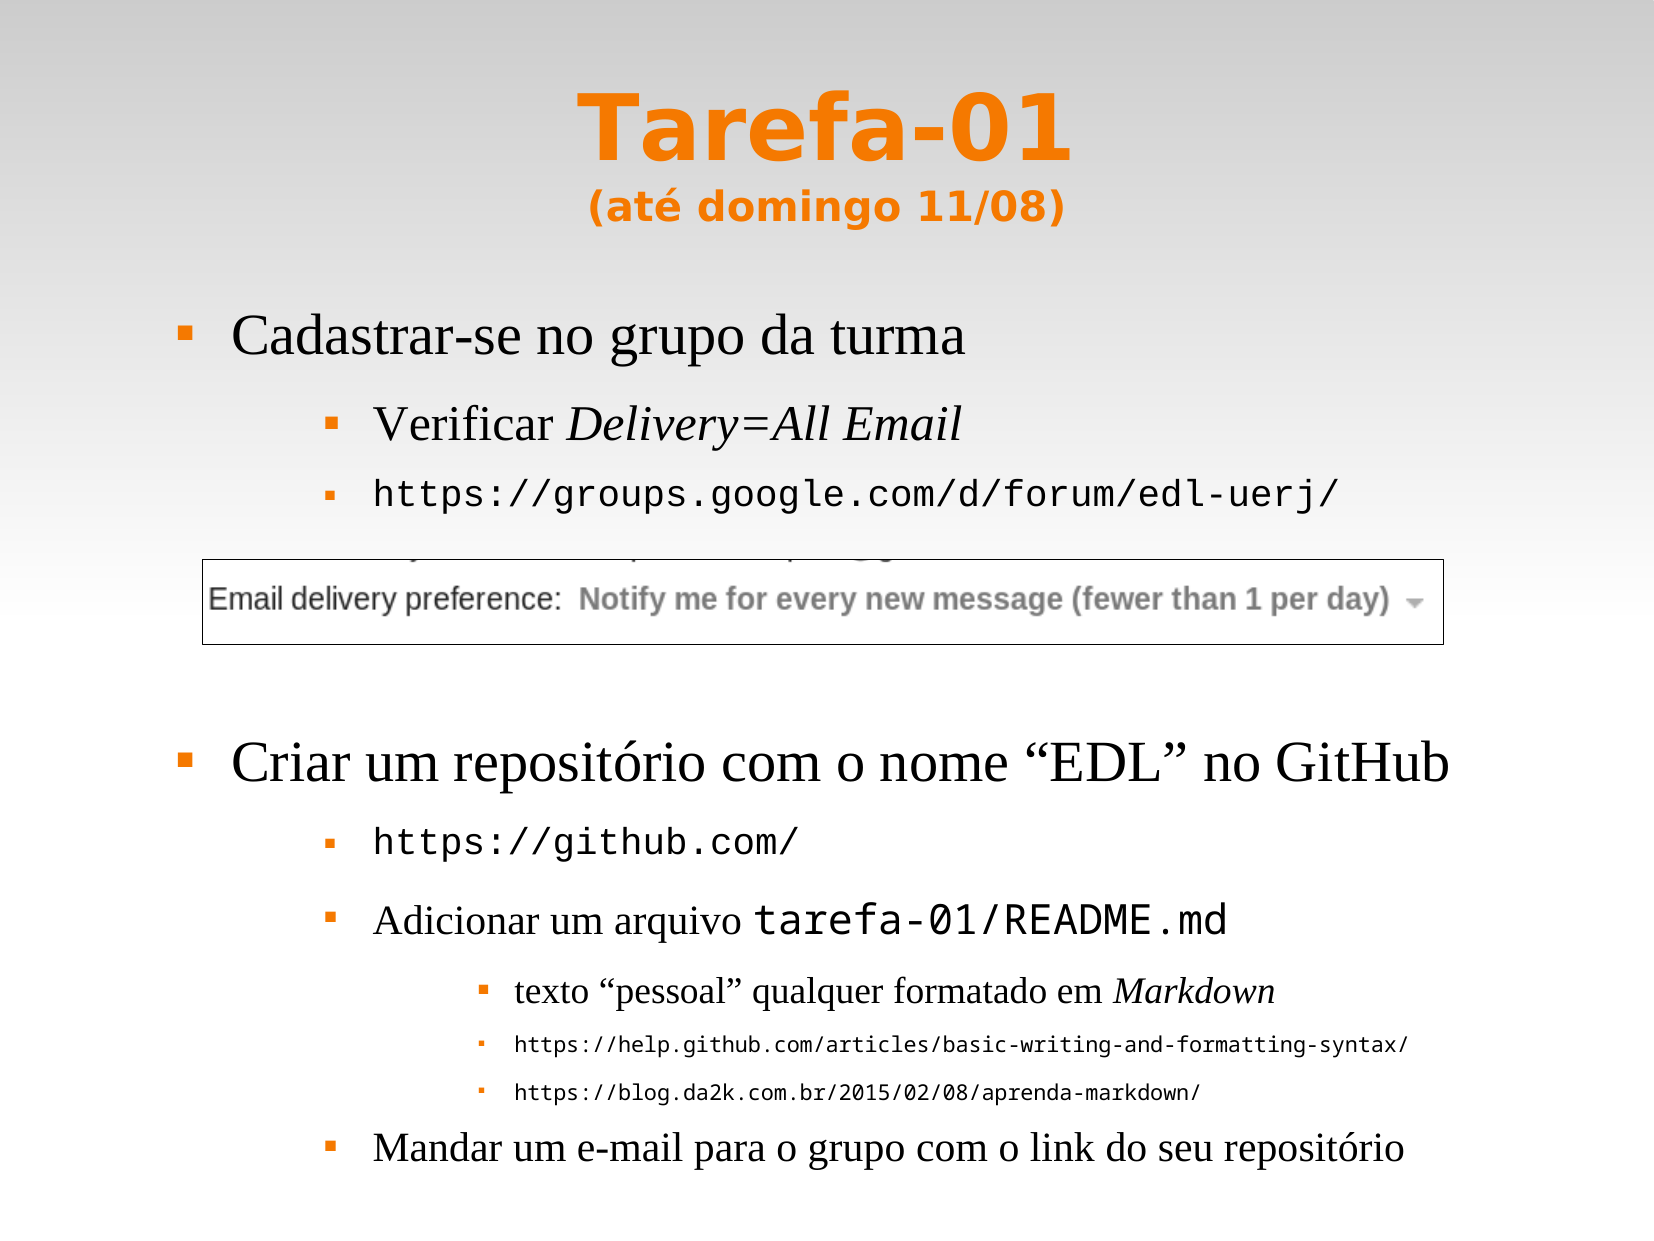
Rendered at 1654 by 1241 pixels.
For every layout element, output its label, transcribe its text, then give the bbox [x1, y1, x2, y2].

picture [202, 559, 1444, 645]
title Tarefa-01 (até domingo 11/08) [82, 49, 1571, 257]
list Cadastrar-se no grupo da turma Verificar Delivery=All Email https://groups.google.com/d/forum/edl-uerj/ Criar um repositório com o nome “EDL” no GitHub https://github.com/ Adicionar um arquivo tarefa-01/README.md texto “pessoal” qualquer formatado em Markdown https://help.github.com/articles/basic-writing-and-formatting-syntax/ https://blog.da2k.com.br/2015/02/08/aprenda-markdown/ Mandar um e-mail para o grupo com o link do seu repositório [89, 302, 1463, 1241]
